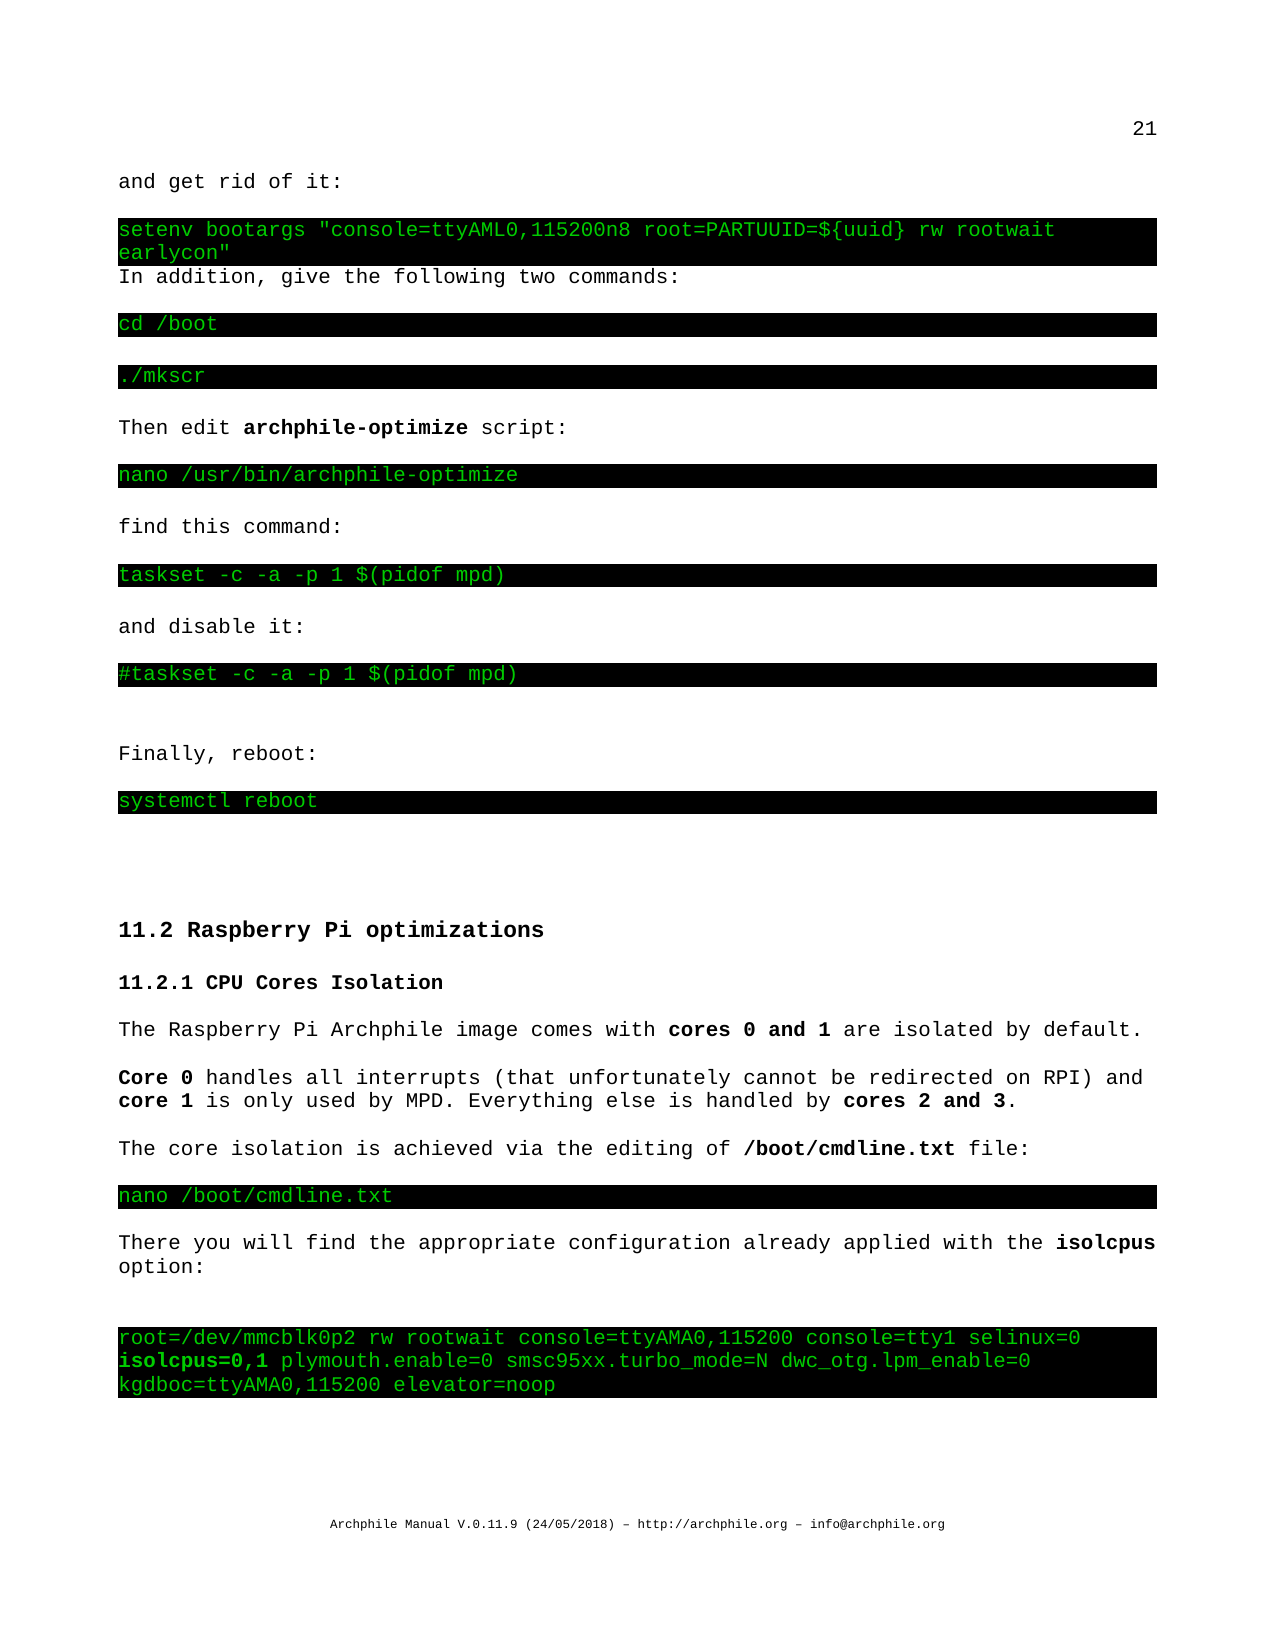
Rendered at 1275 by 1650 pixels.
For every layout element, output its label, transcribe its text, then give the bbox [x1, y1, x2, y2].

text root=/dev/mmcblk0p2 rw rootwait console=ttyAMA0,115200 console=tty1 selinux=0 isolcpus=0,1 plymouth.enable=0 smsc95xx.turbo_mode=N dwc_otg.lpm_enable=0 kgdboc=ttyAMA0,115200 elevator=noop [118, 1327, 1157, 1398]
text setenv bootargs "console=ttyAML0,115200n8 root=PARTUUID=${uuid} rw rootwait earlycon" [118, 218, 1157, 266]
text The core isolation is achieved via the editing of /boot/cmdline.txt file: [118, 1138, 1157, 1161]
text There you will find the appropriate configuration already applied with the isolcpus option: [118, 1232, 1157, 1279]
text Core 0 handles all interrupts (that unfortunately cannot be redirected on RPI) and core 1 is only used by MPD. Everything else is handled by cores 2 and 3. [118, 1067, 1157, 1114]
text nano /usr/bin/archphile-optimize [118, 464, 1157, 488]
text #taskset -c -a -p 1 $(pidof mpd) [118, 663, 1157, 687]
text 11.2 Raspberry Pi optimizations [118, 918, 1157, 944]
text In addition, give the following two commands: [118, 266, 1157, 289]
text Then edit archphile-optimize script: [118, 417, 1157, 441]
text cd /boot [118, 313, 1157, 337]
text systemctl reboot [118, 791, 1157, 814]
text and get rid of it: [118, 171, 1157, 195]
text and disable it: [118, 616, 1157, 639]
text 11.2.1 CPU Cores Isolation [118, 972, 1157, 996]
text nano /boot/cmdline.txt [118, 1185, 1157, 1209]
text Finally, reboot: [118, 743, 1157, 767]
text ./mkscr [118, 365, 1157, 389]
text find this command: [118, 516, 1157, 540]
text taskset -c -a -p 1 $(pidof mpd) [118, 564, 1157, 587]
text The Raspberry Pi Archphile image comes with cores 0 and 1 are isolated by default. [118, 1019, 1157, 1043]
